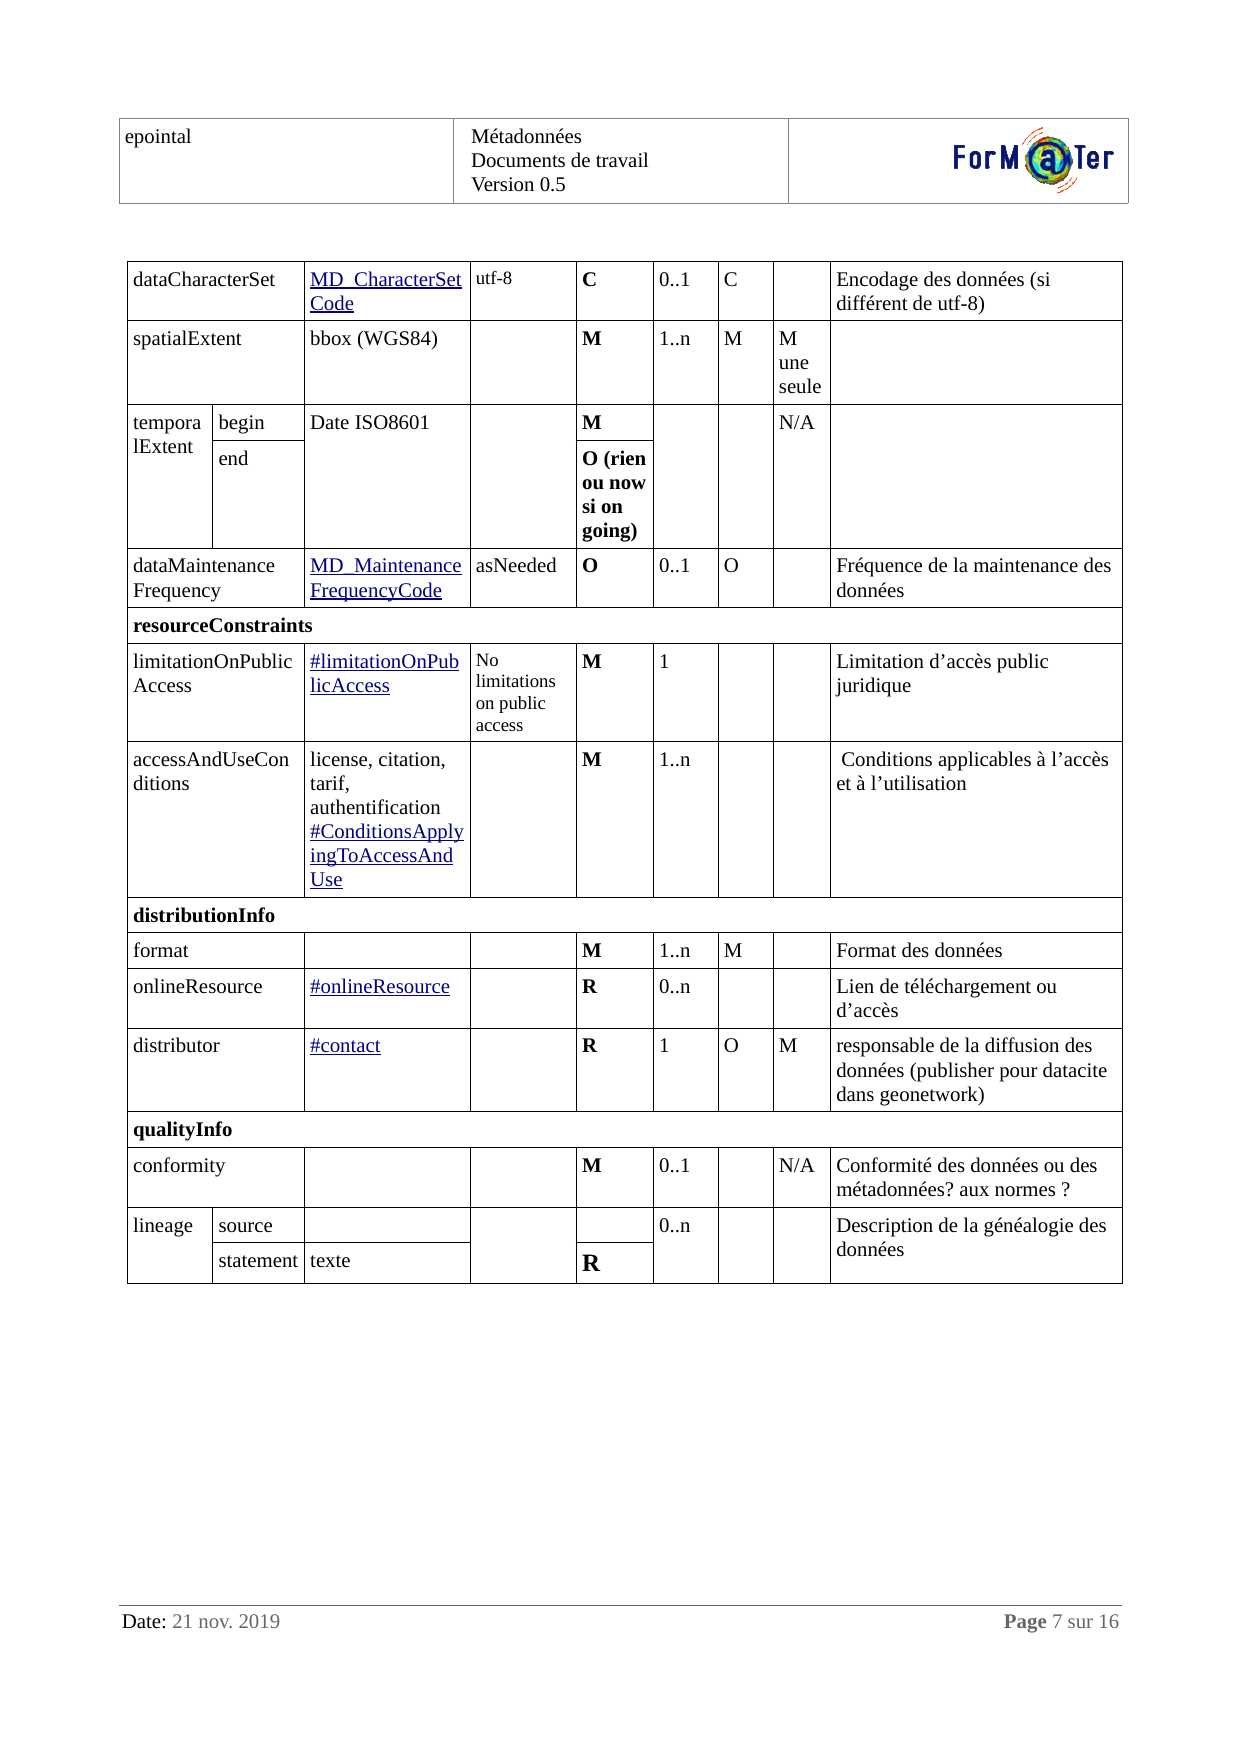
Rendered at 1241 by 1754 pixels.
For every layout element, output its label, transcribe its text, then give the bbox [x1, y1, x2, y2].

table_cell resourceConstraints [128, 608, 1122, 643]
table_cell 1..n [654, 933, 718, 968]
table_cell O [719, 1029, 773, 1111]
table_cell O (rien ou now si on going) [577, 441, 653, 548]
table_cell M [577, 321, 653, 404]
table_cell M [774, 1029, 830, 1111]
table_cell Conformité des données ou des métadonnées? aux normes ? [831, 1148, 1122, 1207]
table_cell texte [305, 1243, 470, 1283]
table_cell lineage [128, 1208, 212, 1283]
table_cell 0..1 [654, 262, 718, 320]
table_cell qualityInfo [128, 1112, 1122, 1147]
table_cell 0..1 [654, 549, 718, 607]
table_cell [719, 742, 773, 897]
table_cell 1 [654, 1029, 718, 1111]
table_cell N/A [774, 405, 830, 548]
table_cell Conditions applicables à l’accès et à l’utilisation [831, 742, 1122, 897]
table_cell [774, 262, 830, 320]
table_cell [774, 969, 830, 1028]
table_cell [719, 969, 773, 1028]
table_cell [471, 933, 576, 968]
table_cell source [213, 1208, 304, 1242]
table_cell C [719, 262, 773, 320]
table_cell dataMaintenance Frequency [128, 549, 304, 607]
table_cell No limitations on public access [471, 644, 576, 741]
table_cell MD_CharacterSetCode [305, 262, 470, 320]
table_cell 0..1 [654, 1148, 718, 1207]
table_cell 1..n [654, 321, 718, 404]
table_cell 1 [654, 644, 718, 741]
table_cell M [719, 321, 773, 404]
table_cell #onlineResource [305, 969, 470, 1028]
table_cell M [577, 933, 653, 968]
table_cell [471, 405, 576, 548]
table_cell [774, 644, 830, 741]
table_cell [471, 1148, 576, 1207]
table_cell O [719, 549, 773, 607]
table_cell R [577, 969, 653, 1028]
table_cell responsable de la diffusion des données (publisher pour datacite dans geonetwork) [831, 1029, 1122, 1111]
table_cell [831, 405, 1122, 548]
table_cell #limitationOnPublicAccess [305, 644, 470, 741]
table_cell M [577, 742, 653, 897]
table_cell bbox (WGS84) [305, 321, 470, 404]
table_cell statement [213, 1243, 304, 1283]
picture [944, 123, 1123, 197]
table_cell Date ISO8601 [305, 405, 470, 548]
table_cell distributionInfo [128, 898, 1122, 932]
table_cell C [577, 262, 653, 320]
table_cell [774, 742, 830, 897]
table_cell [305, 1148, 470, 1207]
table_cell Encodage des données (si différent de utf-8) [831, 262, 1122, 320]
table_cell distributor [128, 1029, 304, 1111]
table_cell Limitation d’accès public juridique [831, 644, 1122, 741]
table_cell [774, 1208, 830, 1283]
table_cell [305, 1208, 470, 1242]
table_cell license, citation, tarif, authentification #ConditionsApplyingToAccessAndUse [305, 742, 470, 897]
table_cell format [128, 933, 304, 968]
table_cell [577, 1208, 653, 1242]
table_cell [471, 1208, 576, 1283]
table_cell [831, 321, 1122, 404]
table_cell M [577, 405, 653, 440]
table_cell [719, 1208, 773, 1283]
table_cell [774, 933, 830, 968]
table_cell MD_MaintenanceFrequencyCode [305, 549, 470, 607]
table_cell [719, 1148, 773, 1207]
table_cell M [577, 1148, 653, 1207]
table_cell N/A [774, 1148, 830, 1207]
table_cell [471, 969, 576, 1028]
table_cell 0..n [654, 1208, 718, 1283]
table_cell [654, 405, 718, 548]
table_cell asNeeded [471, 549, 576, 607]
table_cell limitationOnPublicAccess [128, 644, 304, 741]
table_cell Description de la généalogie des données [831, 1208, 1122, 1283]
table_cell begin [213, 405, 304, 440]
table_cell [719, 644, 773, 741]
table_cell [774, 549, 830, 607]
table_cell [719, 405, 773, 548]
table_cell 0..n [654, 969, 718, 1028]
table_cell dataCharacterSet [128, 262, 304, 320]
table_cell onlineResource [128, 969, 304, 1028]
table_cell [471, 321, 576, 404]
table_cell Lien de téléchargement ou d’accès [831, 969, 1122, 1028]
table_cell Fréquence de la maintenance des données [831, 549, 1122, 607]
table_cell Format des données [831, 933, 1122, 968]
table_cell R [577, 1243, 653, 1283]
table_cell O [577, 549, 653, 607]
table_cell temporalExtent [128, 405, 212, 548]
table_cell spatialExtent [128, 321, 304, 404]
table_cell M [577, 644, 653, 741]
table_cell M une seule [774, 321, 830, 404]
table_cell 1..n [654, 742, 718, 897]
table_cell M [719, 933, 773, 968]
table_cell R [577, 1029, 653, 1111]
table_cell [471, 1029, 576, 1111]
table_cell conformity [128, 1148, 304, 1207]
table_cell end [213, 441, 304, 548]
table_cell #contact [305, 1029, 470, 1111]
table_cell accessAndUseConditions [128, 742, 304, 897]
table_cell [305, 933, 470, 968]
table_cell [471, 742, 576, 897]
table_cell utf-8 [471, 262, 576, 320]
